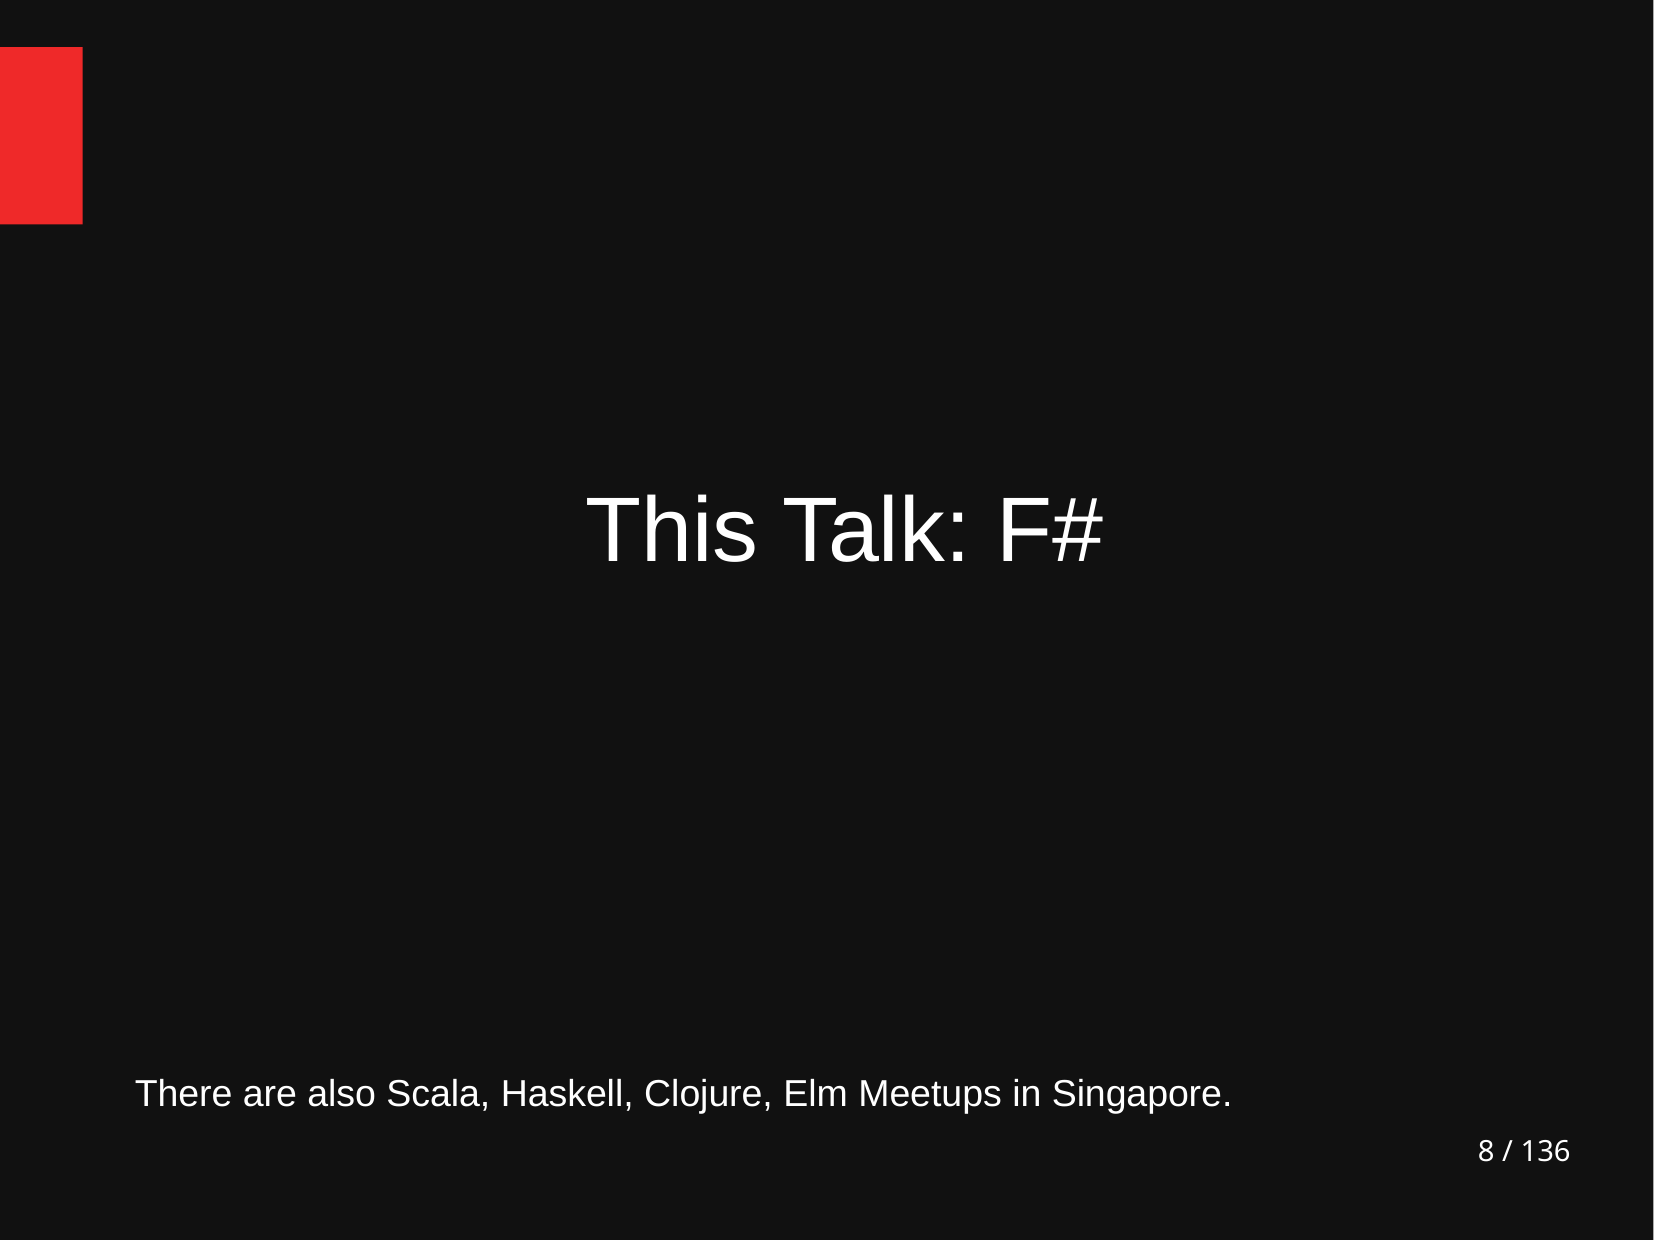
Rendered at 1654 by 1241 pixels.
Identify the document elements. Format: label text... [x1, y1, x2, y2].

text_box There are also Scala, Haskell, Clojure, Elm Meetups in Singapore. [120, 1065, 1248, 1122]
subtitle This Talk: F# [118, 49, 1571, 1010]
